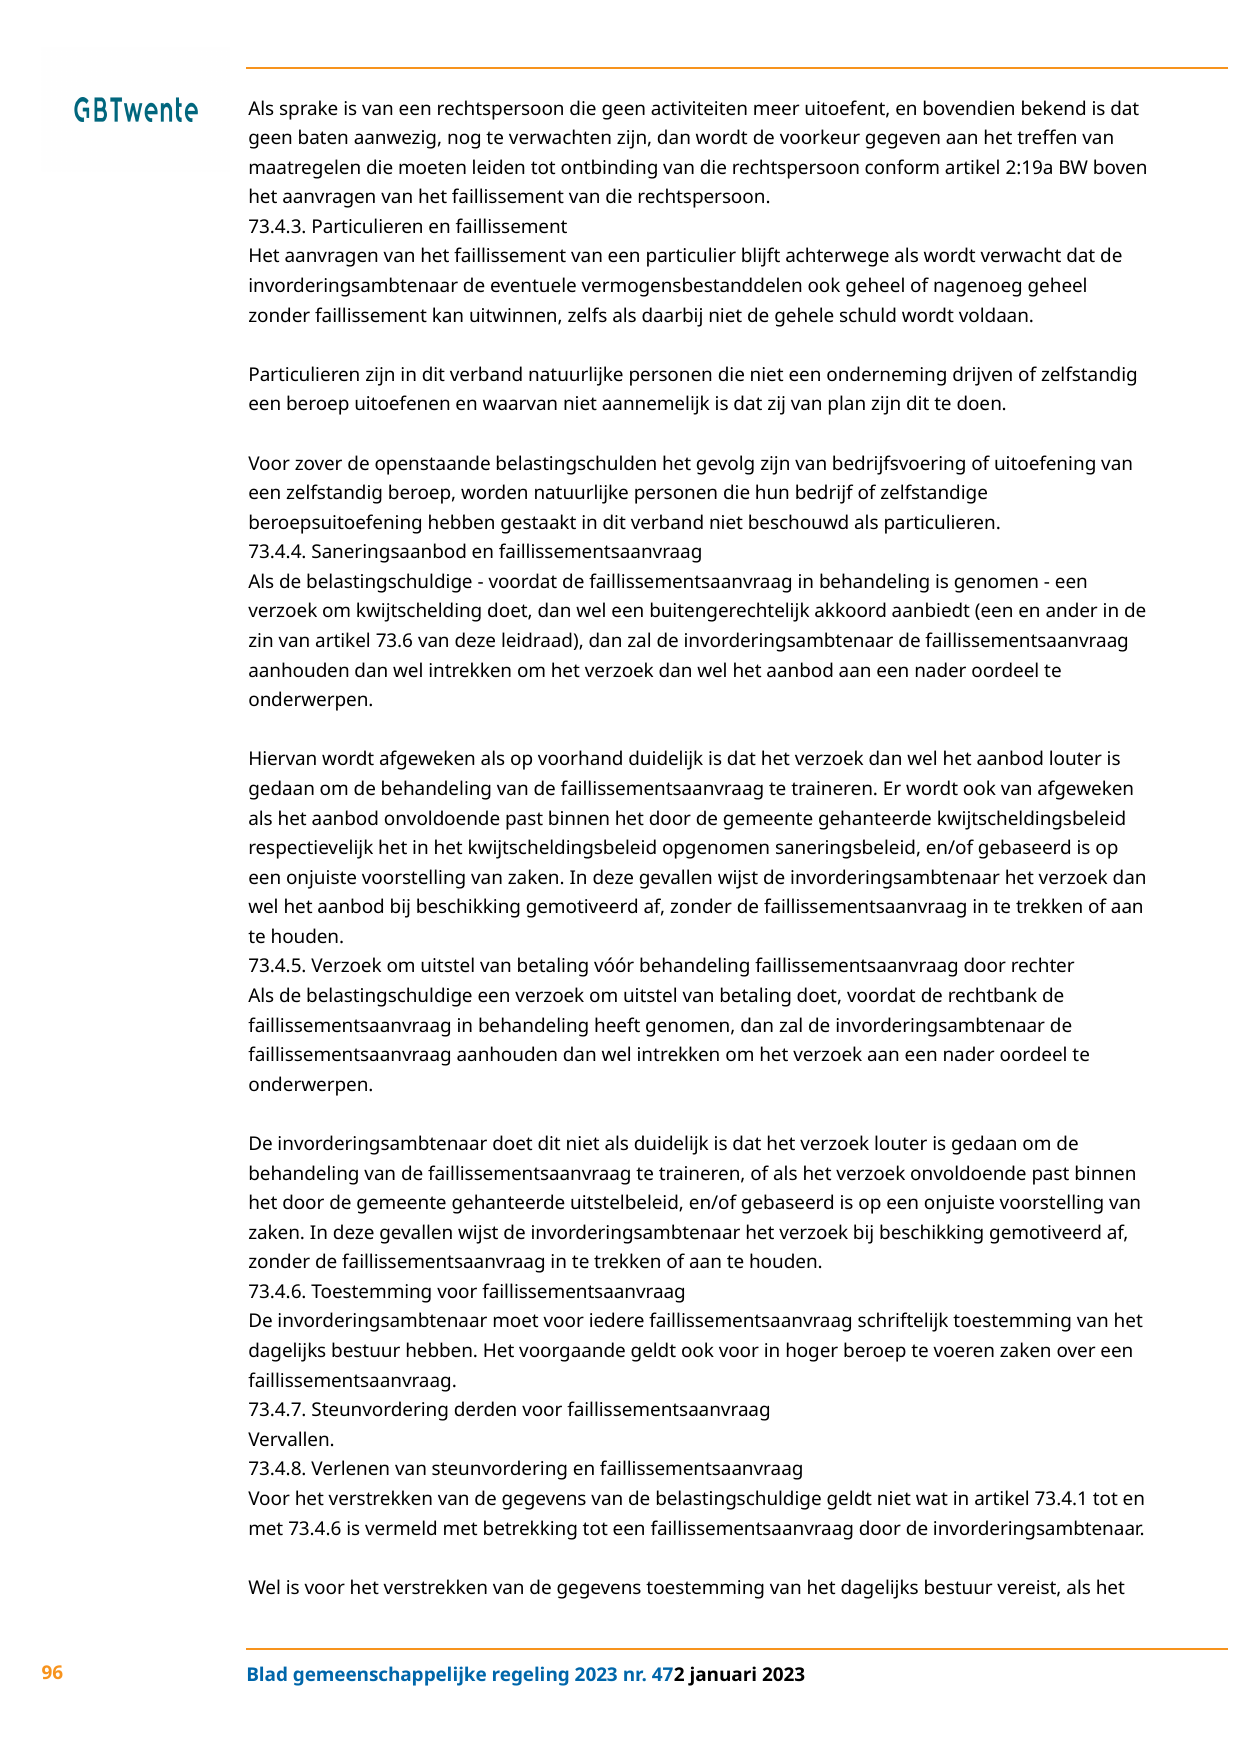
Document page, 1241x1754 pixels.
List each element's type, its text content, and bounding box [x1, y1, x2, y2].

text Als de belastingschuldige een verzoek om uitstel van betaling doet, voordat de rechtbank de faillissementsaanvraag in behandeling heeft genomen, dan zal de invorderingsambtenaar de faillissementsaanvraag aanhouden dan wel intrekken om het verzoek aan een nader oordeel te onderwerpen. [248, 982, 1152, 1097]
text Voor het verstrekken van de gegevens van de belastingschuldige geldt niet wat in artikel 73.4.1 tot en met 73.4.6 is vermeld met betrekking tot een faillissementsaanvraag door de invorderingsambtenaar. [248, 1485, 1152, 1541]
text Particulieren zijn in dit verband natuurlijke personen die niet een onderneming drijven of zelfstandig een beroep uitoefenen en waarvan niet aannemelijk is dat zij van plan zijn dit te doen. [248, 361, 1152, 416]
text 73.4.4. Saneringsaanbod en faillissementsaanvraag [248, 538, 1152, 564]
text Voor zover de openstaande belastingschulden het gevolg zijn van bedrijfsvoering of uitoefening van een zelfstandig beroep, worden natuurlijke personen die hun bedrijf of zelfstandige beroepsuitoefening hebben gestaakt in dit verband niet beschouwd als particulieren. [248, 450, 1152, 535]
text Als sprake is van een rechtspersoon die geen activiteiten meer uitoefent, en bovendien bekend is dat geen baten aanwezig, nog te verwachten zijn, dan wordt de voorkeur gegeven aan het treffen van maatregelen die moeten leiden tot ontbinding van die rechtspersoon conform artikel 2:19a BW boven het aanvragen van het faillissement van die rechtspersoon. [248, 95, 1152, 209]
text De invorderingsambtenaar moet voor iedere faillissementsaanvraag schriftelijk toestemming van het dagelijks bestuur hebben. Het voorgaande geldt ook voor in hoger beroep te voeren zaken over een faillissementsaanvraag. [248, 1308, 1152, 1393]
text 73.4.3. Particulieren en faillissement [248, 213, 1152, 239]
text De invorderingsambtenaar doet dit niet als duidelijk is dat het verzoek louter is gedaan om de behandeling van de faillissementsaanvraag te traineren, of als het verzoek onvoldoende past binnen het door de gemeente gehanteerde uitstelbeleid, en/of gebaseerd is op een onjuiste voorstelling van zaken. In deze gevallen wijst de invorderingsambtenaar het verzoek bij beschikking gemotiveerd af, zonder de faillissementsaanvraag in te trekken of aan te houden. [248, 1130, 1152, 1274]
text Wel is voor het verstrekken van de gegevens toestemming van het dagelijks bestuur vereist, als het [248, 1574, 1152, 1600]
text Vervallen. [248, 1426, 1152, 1452]
picture [41, 47, 231, 172]
text 73.4.6. Toestemming voor faillissementsaanvraag [248, 1278, 1152, 1304]
text 73.4.7. Steunvordering derden voor faillissementsaanvraag [248, 1396, 1152, 1422]
text Hiervan wordt afgeweken als op voorhand duidelijk is dat het verzoek dan wel het aanbod louter is gedaan om de behandeling van de faillissementsaanvraag te traineren. Er wordt ook van afgeweken als het aanbod onvoldoende past binnen het door de gemeente gehanteerde kwijtscheldingsbeleid respectievelijk het in het kwijtscheldingsbeleid opgenomen saneringsbeleid, en/of gebaseerd is op een onjuiste voorstelling van zaken. In deze gevallen wijst de invorderingsambtenaar het verzoek dan wel het aanbod bij beschikking gemotiveerd af, zonder de faillissementsaanvraag in te trekken of aan te houden. [248, 746, 1152, 949]
text 73.4.8. Verlenen van steunvordering en faillissementsaanvraag [248, 1456, 1152, 1481]
text 73.4.5. Verzoek om uitstel van betaling vóór behandeling faillissementsaanvraag door rechter [248, 953, 1152, 978]
text Het aanvragen van het faillissement van een particulier blijft achterwege als wordt verwacht dat de invorderingsambtenaar de eventuele vermogensbestanddelen ook geheel of nagenoeg geheel zonder faillissement kan uitwinnen, zelfs als daarbij niet de gehele schuld wordt voldaan. [248, 243, 1152, 328]
text Als de belastingschuldige - voordat de faillissementsaanvraag in behandeling is genomen - een verzoek om kwijtschelding doet, dan wel een buitengerechtelijk akkoord aanbiedt (een en ander in de zin van artikel 73.6 van deze leidraad), dan zal de invorderingsambtenaar de faillissementsaanvraag aanhouden dan wel intrekken om het verzoek dan wel het aanbod aan een nader oordeel te onderwerpen. [248, 568, 1152, 712]
